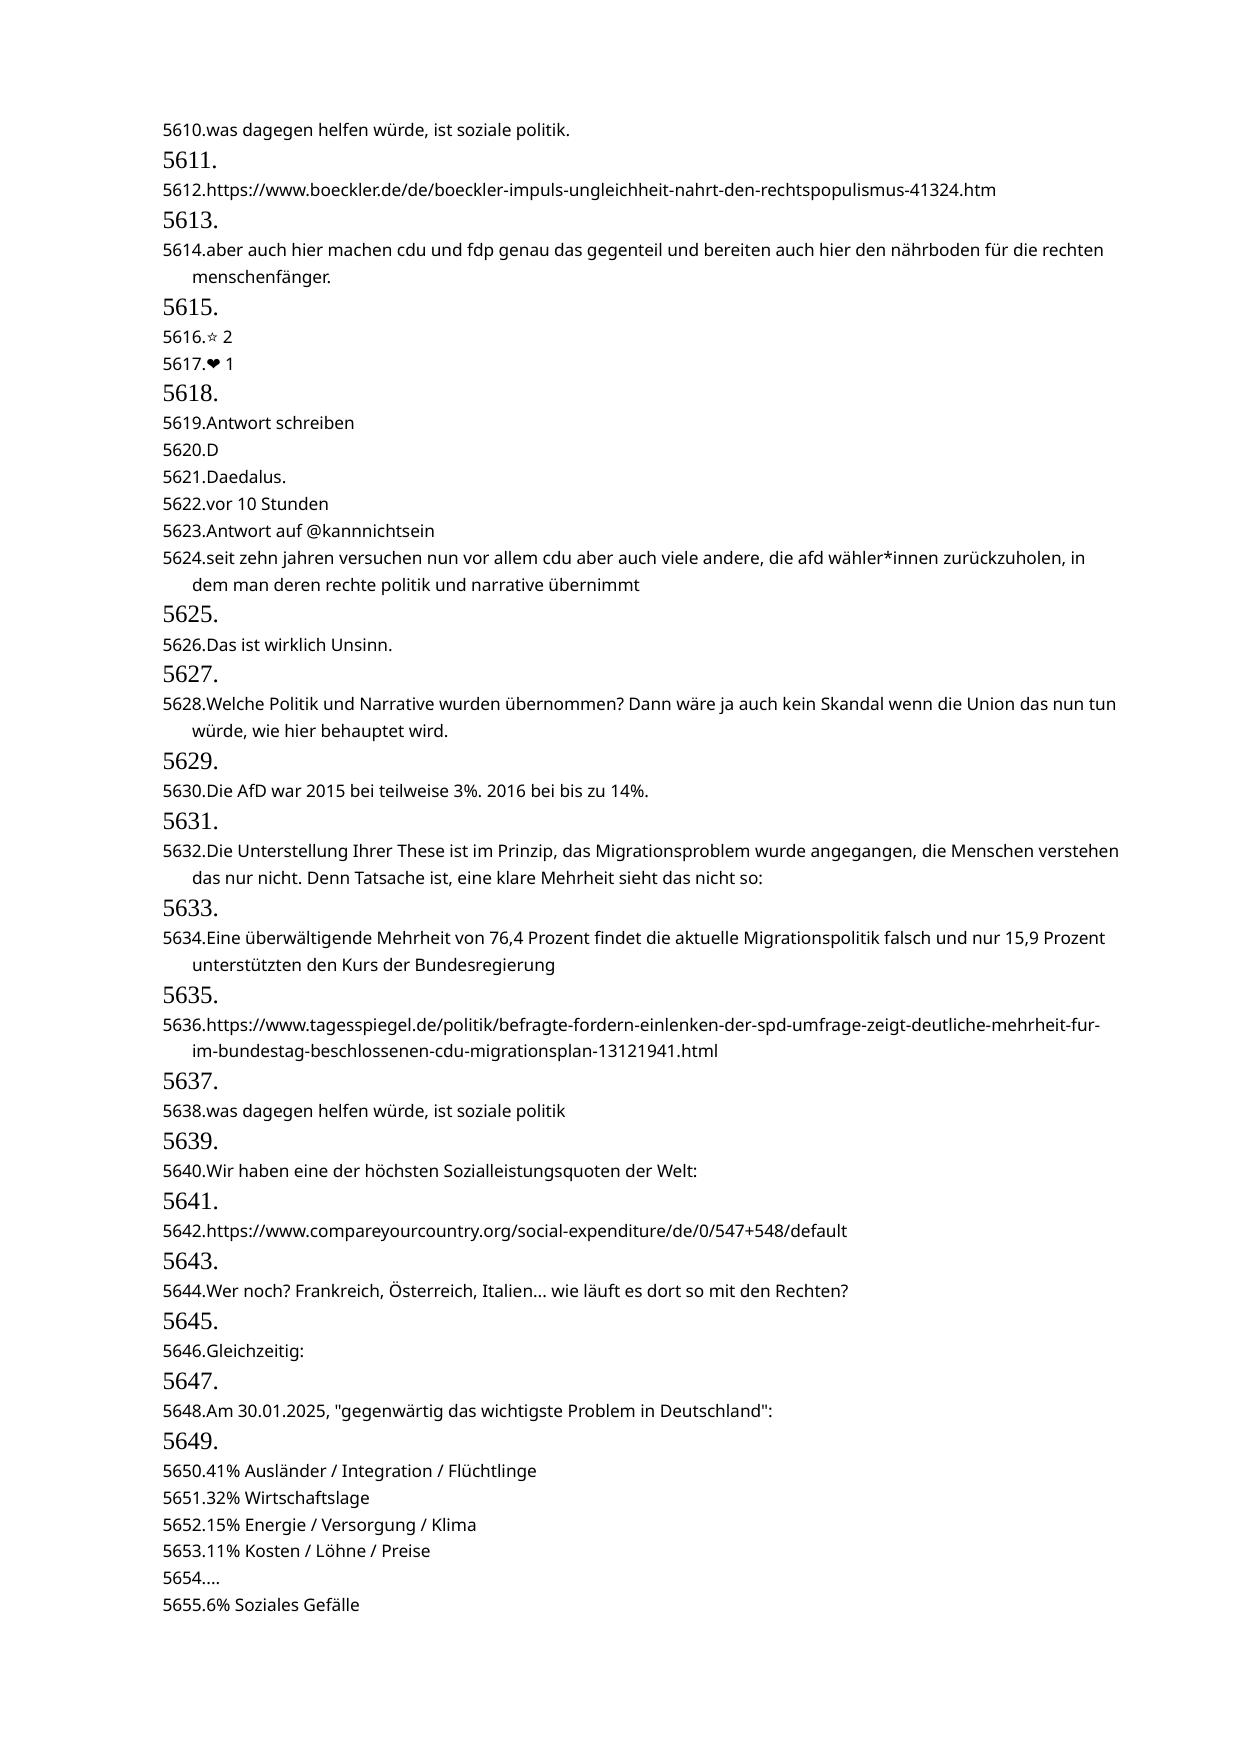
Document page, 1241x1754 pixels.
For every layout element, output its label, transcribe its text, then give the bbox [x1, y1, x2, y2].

list Die AfD war 2015 bei teilweise 3%. 2016 bei bis zu 14%. [162, 779, 1122, 803]
list 15% Energie / Versorgung / Klima [162, 1513, 1122, 1536]
list Antwort schreiben [162, 411, 1122, 435]
list 11% Kosten / Löhne / Preise [162, 1539, 1122, 1563]
list ... [162, 1566, 1122, 1590]
list Daedalus. [162, 465, 1122, 489]
list 41% Ausländer / Integration / Flüchtlinge [162, 1459, 1122, 1482]
list 32% Wirtschaftslage [162, 1486, 1122, 1509]
list Welche Politik und Narrative wurden übernommen? Dann wäre ja auch kein Skandal wenn die Union das nun tun würde, wie hier behauptet wird. [162, 692, 1122, 743]
list Eine überwältigende Mehrheit von 76,4 Prozent findet die aktuelle Migrationspolitik falsch und nur 15,9 Prozent unterstützten den Kurs der Bundesregierung [162, 926, 1122, 976]
list Gleichzeitig: [162, 1339, 1122, 1362]
list Das ist wirklich Unsinn. [162, 633, 1122, 656]
list https://www.boeckler.de/de/boeckler-impuls-ungleichheit-nahrt-den-rechtspopulismus-41324.htm [162, 178, 1122, 201]
list https://www.tagesspiegel.de/politik/befragte-fordern-einlenken-der-spd-umfrage-zeigt-deutliche-mehrheit-fur-im-bundestag-beschlossenen-cdu-migrationsplan-13121941.html [162, 1013, 1122, 1063]
list aber auch hier machen cdu und fdp genau das gegenteil und bereiten auch hier den nährboden für die rechten menschenfänger. [162, 238, 1122, 288]
list D [162, 438, 1122, 462]
list Wir haben eine der höchsten Sozialleistungsquoten der Welt: [162, 1159, 1122, 1183]
list seit zehn jahren versuchen nun vor allem cdu aber auch viele andere, die afd wähler*innen zurückzuholen, in dem man deren rechte politik und narrative übernimmt [162, 546, 1122, 596]
list was dagegen helfen würde, ist soziale politik [162, 1099, 1122, 1123]
list 6% Soziales Gefälle [162, 1593, 1122, 1617]
list ⭐️ 2 [162, 325, 1122, 348]
list ❤️ 1 [162, 352, 1122, 375]
list was dagegen helfen würde, ist soziale politik. [162, 118, 1122, 142]
list Die Unterstellung Ihrer These ist im Prinzip, das Migrationsproblem wurde angegangen, die Menschen verstehen das nur nicht. Denn Tatsache ist, eine klare Mehrheit sieht das nicht so: [162, 839, 1122, 889]
list Antwort auf @kannnichtsein [162, 519, 1122, 542]
list https://www.compareyourcountry.org/social-expenditure/de/0/547+548/default [162, 1219, 1122, 1243]
list vor 10 Stunden [162, 492, 1122, 516]
list Wer noch? Frankreich, Österreich, Italien... wie läuft es dort so mit den Rechten? [162, 1279, 1122, 1303]
list Am 30.01.2025, "gegenwärtig das wichtigste Problem in Deutschland": [162, 1399, 1122, 1422]
